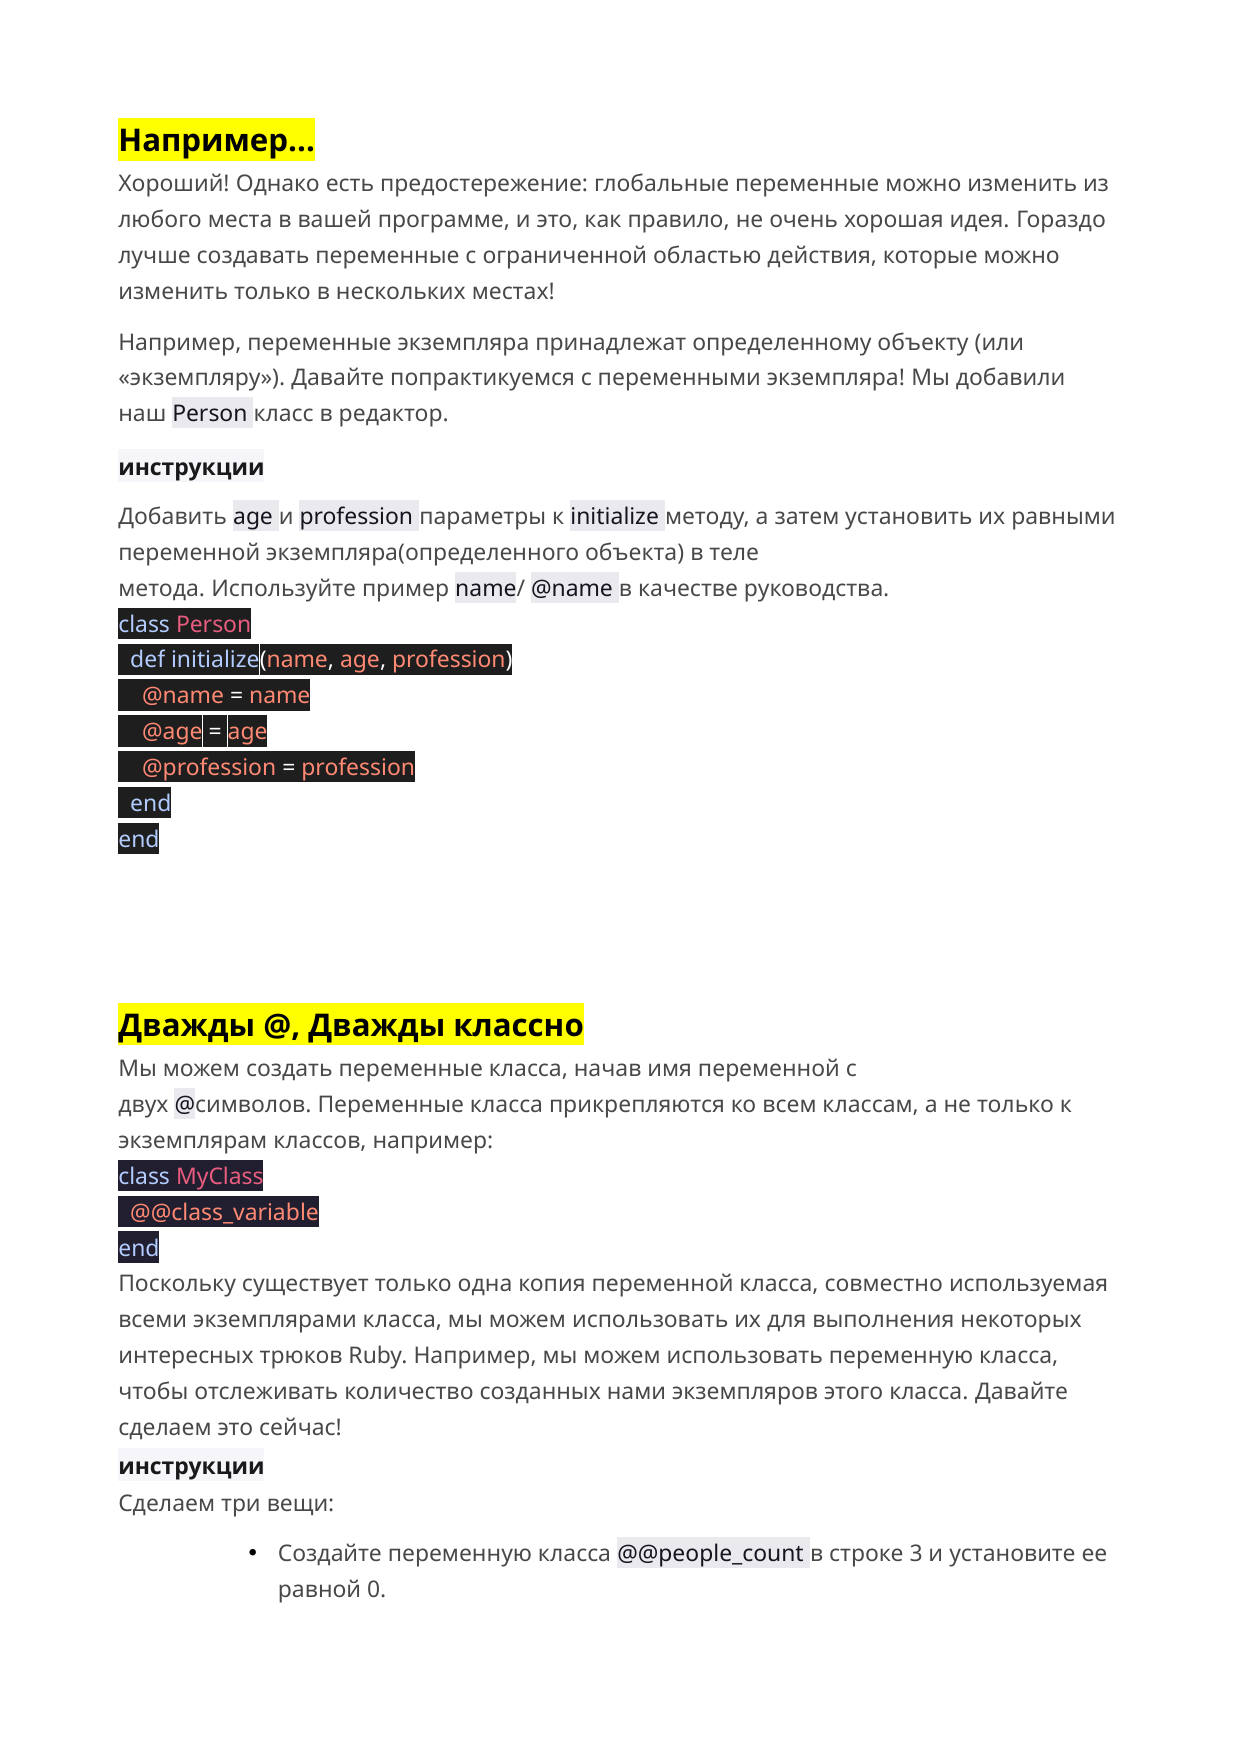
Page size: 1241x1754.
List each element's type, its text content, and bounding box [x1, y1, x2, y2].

text Дважды @, Дважды классно [118, 1003, 1122, 1045]
text end [118, 787, 1122, 818]
text @@class_variable [118, 1196, 1122, 1227]
text Сделаем три вещи: [118, 1486, 1122, 1518]
text class MyClass [118, 1159, 1122, 1191]
text Мы можем создать переменные класса, начав имя переменной с двух @символов. Переменные класса прикрепляются ко всем классам, а не только к экземплярам классов, например: [118, 1052, 1122, 1155]
list Создайте переменную класса @@people_count в строке 3 и установите ее равной 0. [248, 1537, 1122, 1604]
text class Person [118, 607, 1122, 639]
text end [118, 1231, 1122, 1263]
text @profession = profession [118, 751, 1122, 782]
text Поскольку существует только одна копия переменной класса, совместно используемая всеми экземплярами класса, мы можем использовать их для выполнения некоторых интересных трюков Ruby. Например, мы можем использовать переменную класса, чтобы отслеживать количество созданных нами экземпляров этого класса. Давайте сделаем это сейчас! [118, 1267, 1122, 1442]
text Например... [118, 118, 1122, 161]
subtitle инструкции [118, 1447, 1122, 1481]
text end [118, 823, 1122, 854]
text @name = name [118, 679, 1122, 711]
text Хороший! Однако есть предостережение: глобальные переменные можно изменить из любого места в вашей программе, и это, как правило, не очень хорошая идея. Гораздо лучше создавать переменные с ограниченной областью действия, которые можно изменить только в нескольких местах! [118, 167, 1122, 306]
text Добавить age и profession параметры к initialize методу, а затем установить их равными переменной экземпляра(определенного объекта) в теле метода. Используйте пример name/ @name в качестве руководства. [118, 500, 1122, 603]
text @age = age [118, 715, 1122, 747]
text def initialize(name, age, profession) [118, 643, 1122, 675]
subtitle инструкции [118, 448, 1122, 482]
text Например, переменные экземпляра принадлежат определенному объекту (или «экземпляру»). Давайте попрактикуемся с переменными экземпляра! Мы добавили наш Person класс в редактор. [118, 325, 1122, 428]
